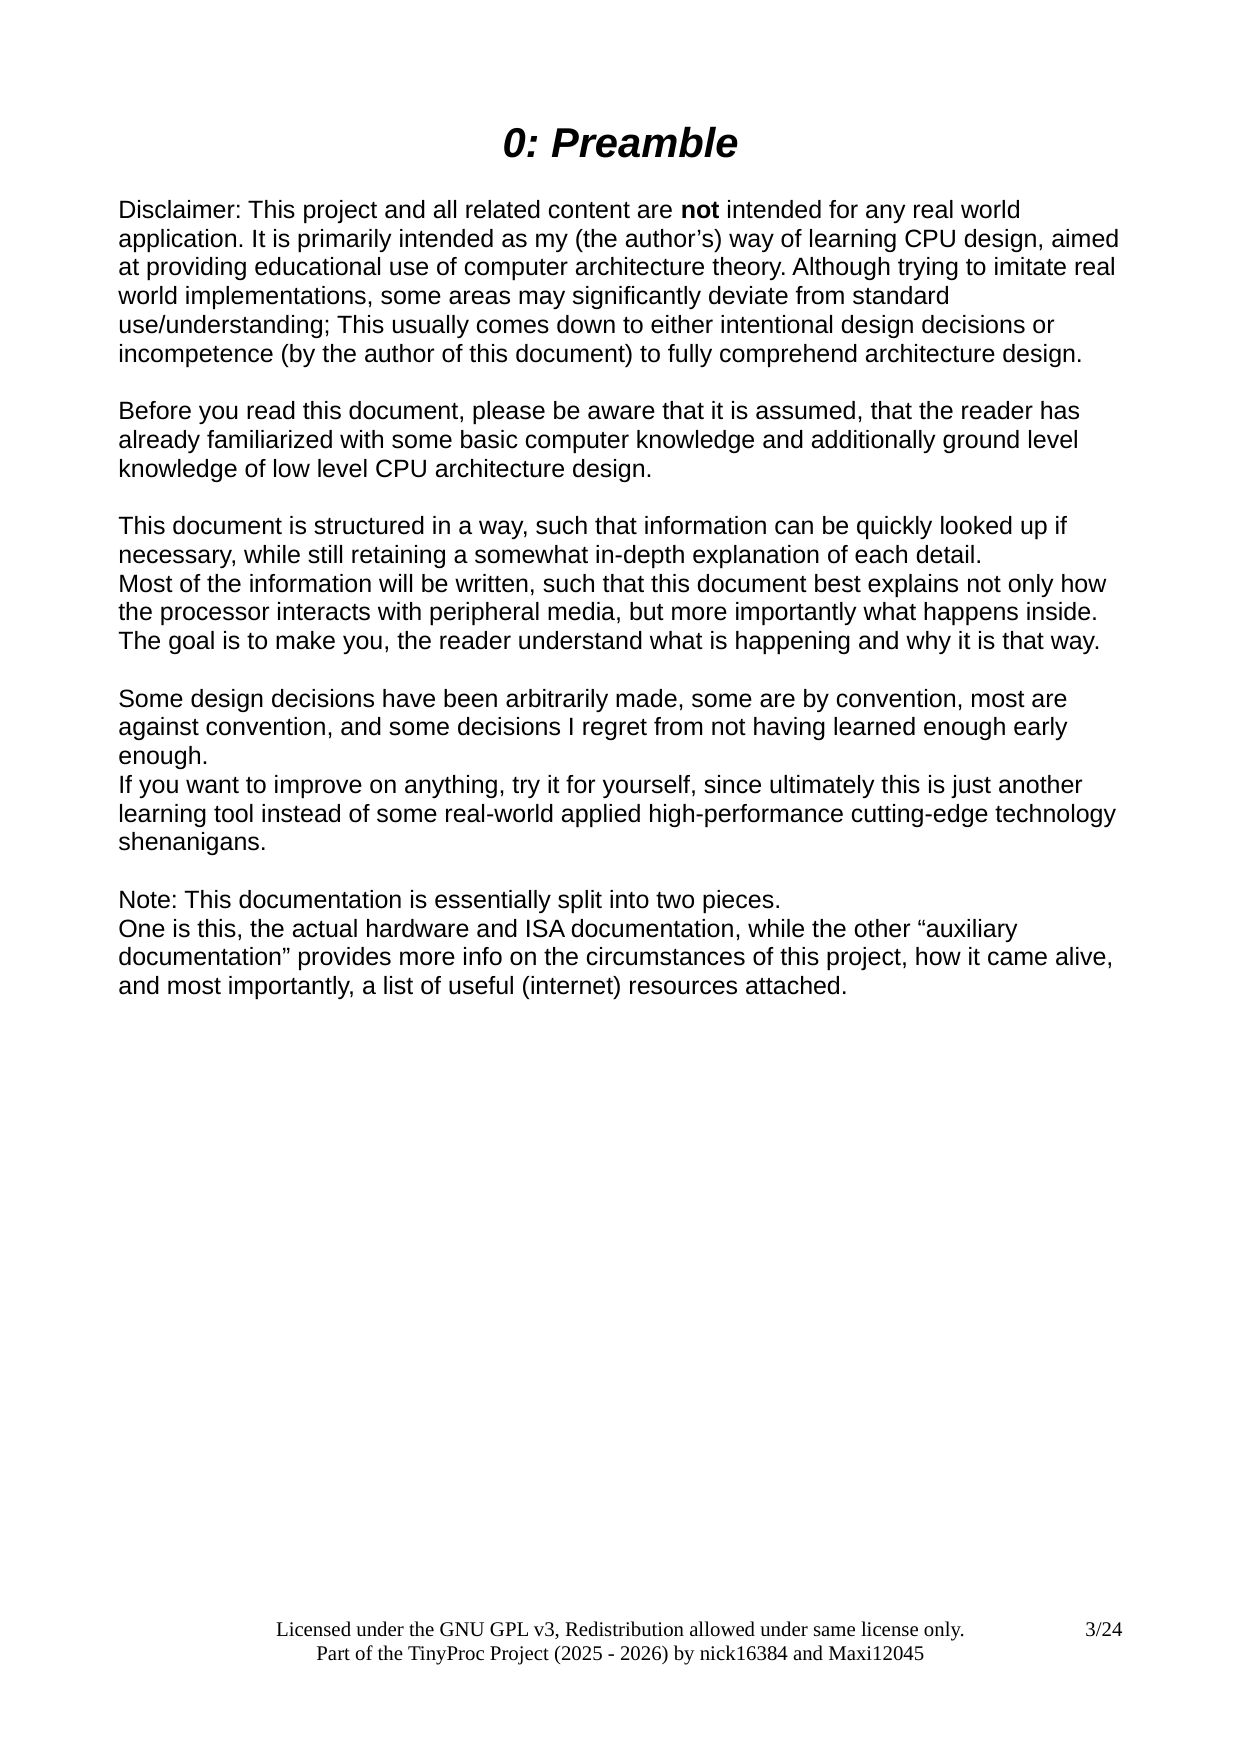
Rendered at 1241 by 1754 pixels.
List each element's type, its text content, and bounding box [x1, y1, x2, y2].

text If you want to improve on anything, try it for yourself, since ultimately this is just another learning tool instead of some real-world applied high-performance cutting-edge technology shenanigans. [118, 770, 1122, 856]
text One is this, the actual hardware and ISA documentation, while the other “auxiliary documentation” provides more info on the circumstances of this project, how it came alive, and most importantly, a list of useful (internet) resources attached. [118, 913, 1122, 1000]
text 0: Preamble [118, 118, 1122, 166]
text The goal is to make you, the reader understand what is happening and why it is that way. [118, 626, 1122, 655]
text Note: This documentation is essentially split into two pieces. [118, 885, 1122, 913]
text Disclaimer: This project and all related content are not intended for any real world application. It is primarily intended as my (the author’s) way of learning CPU design, aimed at providing educational use of computer architecture theory. Although trying to imitate real world implementations, some areas may significantly deviate from standard use/understanding; This usually comes down to either intentional design decisions or incompetence (by the author of this document) to fully comprehend architecture design. [118, 195, 1122, 367]
text Before you read this document, please be aware that it is assumed, that the reader has already familiarized with some basic computer knowledge and additionally ground level knowledge of low level CPU architecture design. [118, 396, 1122, 482]
text This document is structured in a way, such that information can be quickly looked up if necessary, while still retaining a somewhat in-depth explanation of each detail. [118, 511, 1122, 568]
text Some design decisions have been arbitrarily made, some are by convention, most are against convention, and some decisions I regret from not having learned enough early enough. [118, 683, 1122, 770]
text Most of the information will be written, such that this document best explains not only how the processor interacts with peripheral media, but more importantly what happens inside. [118, 568, 1122, 626]
